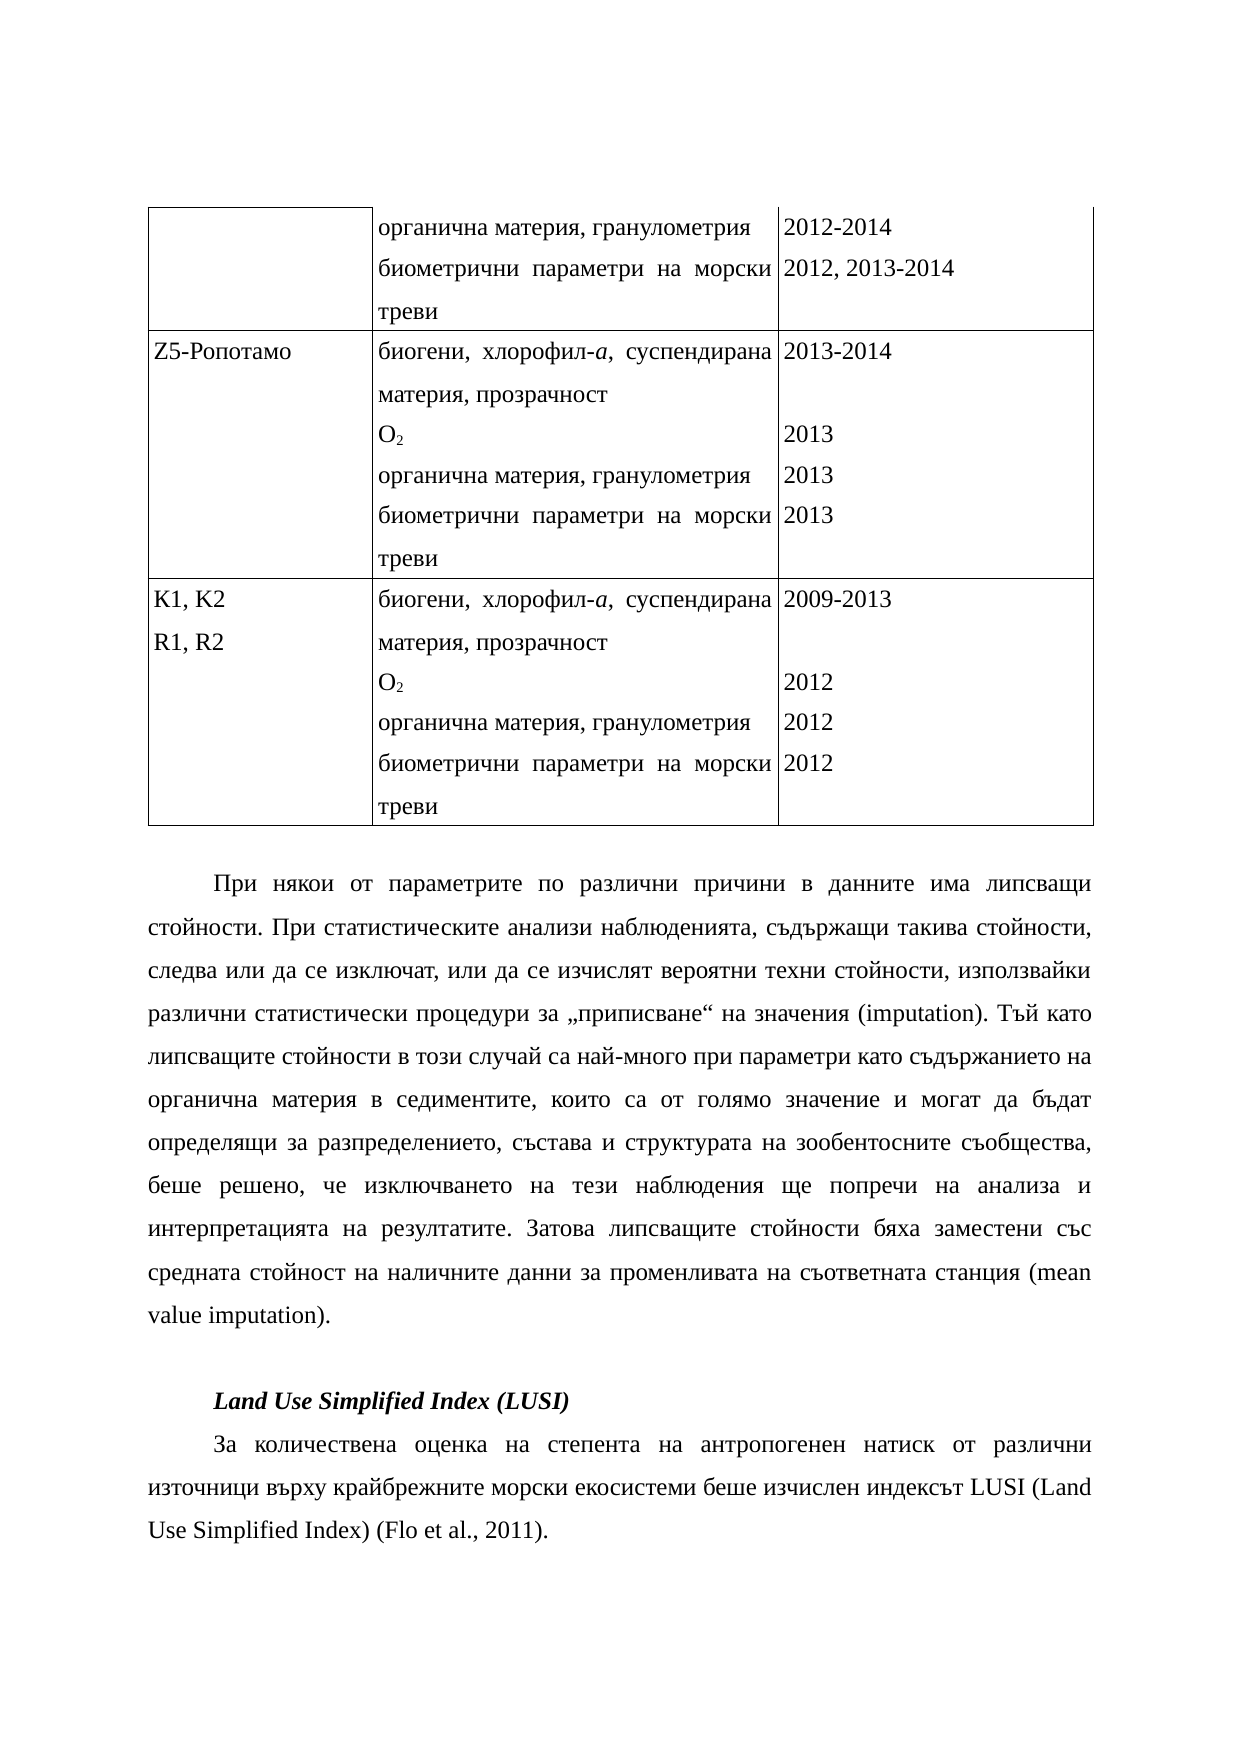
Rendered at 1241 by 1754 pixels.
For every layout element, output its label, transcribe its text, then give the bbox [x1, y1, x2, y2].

table_cell органична материя, гранулометрия [373, 454, 778, 494]
table_cell биометрични параметри на морски треви [373, 742, 778, 825]
text За количествена оценка на степента на антропогенен натиск от различни източници върху крайбрежните морски екосистеми беше изчислен индексът LUSI (Land Use Simplified Index) (Flo et al., 2011). [148, 1429, 1093, 1544]
table_cell органична материя, гранулометрия [373, 702, 778, 742]
table_cell 2012, 2013-2014 [779, 247, 1093, 330]
table_cell 2012-2014 [779, 207, 1093, 247]
text Land Use Simplified Index (LUSI) [148, 1386, 1093, 1415]
table_cell биогени, хлорофил-а, суспендирана материя, прозрачност [373, 331, 778, 414]
table_cell 2013 [779, 454, 1093, 494]
table_cell 2012 [779, 661, 1093, 702]
table_cell 2013-2014 [779, 331, 1093, 414]
table_cell органична материя, гранулометрия [373, 207, 778, 247]
table_cell 2013 [779, 414, 1093, 454]
table_cell К1, K2 R1, R2 [149, 579, 372, 825]
table_cell 2013 [779, 494, 1093, 578]
table_cell биометрични параметри на морски треви [373, 494, 778, 578]
table_cell О2 [373, 414, 778, 454]
table_cell биометрични параметри на морски треви [373, 247, 778, 330]
table_cell Z5-Ропотамо [149, 331, 372, 578]
table_cell биогени, хлорофил-а, суспендирана материя, прозрачност [373, 579, 778, 661]
text При някои от параметрите по различни причини в данните има липсващи стойности. При статистическите анализи наблюденията, съдържащи такива стойности, следва или да се изключат, или да се изчислят вероятни техни стойности, използвайки различни статистически процедури за „приписване“ на значения (imputation). Тъй като липсващите стойности в този случай са най-много при параметри като съдържанието на органична материя в седиментите, които са от голямо значение и могат да бъдат определящи за разпределението, състава и структурата на зообентосните съобщества, беше решено, че изключването на тези наблюдения ще попречи на анализа и интерпретацията на резултатите. Затова липсващите стойности бяха заместени със средната стойност на наличните данни за променливата на съответната станция (mean value imputation). [148, 868, 1093, 1328]
table_cell 2012 [779, 702, 1093, 742]
table_cell 2009-2013 [779, 579, 1093, 661]
table_cell [149, 208, 372, 330]
table_cell 2012 [779, 742, 1093, 825]
table_cell О2 [373, 661, 778, 702]
